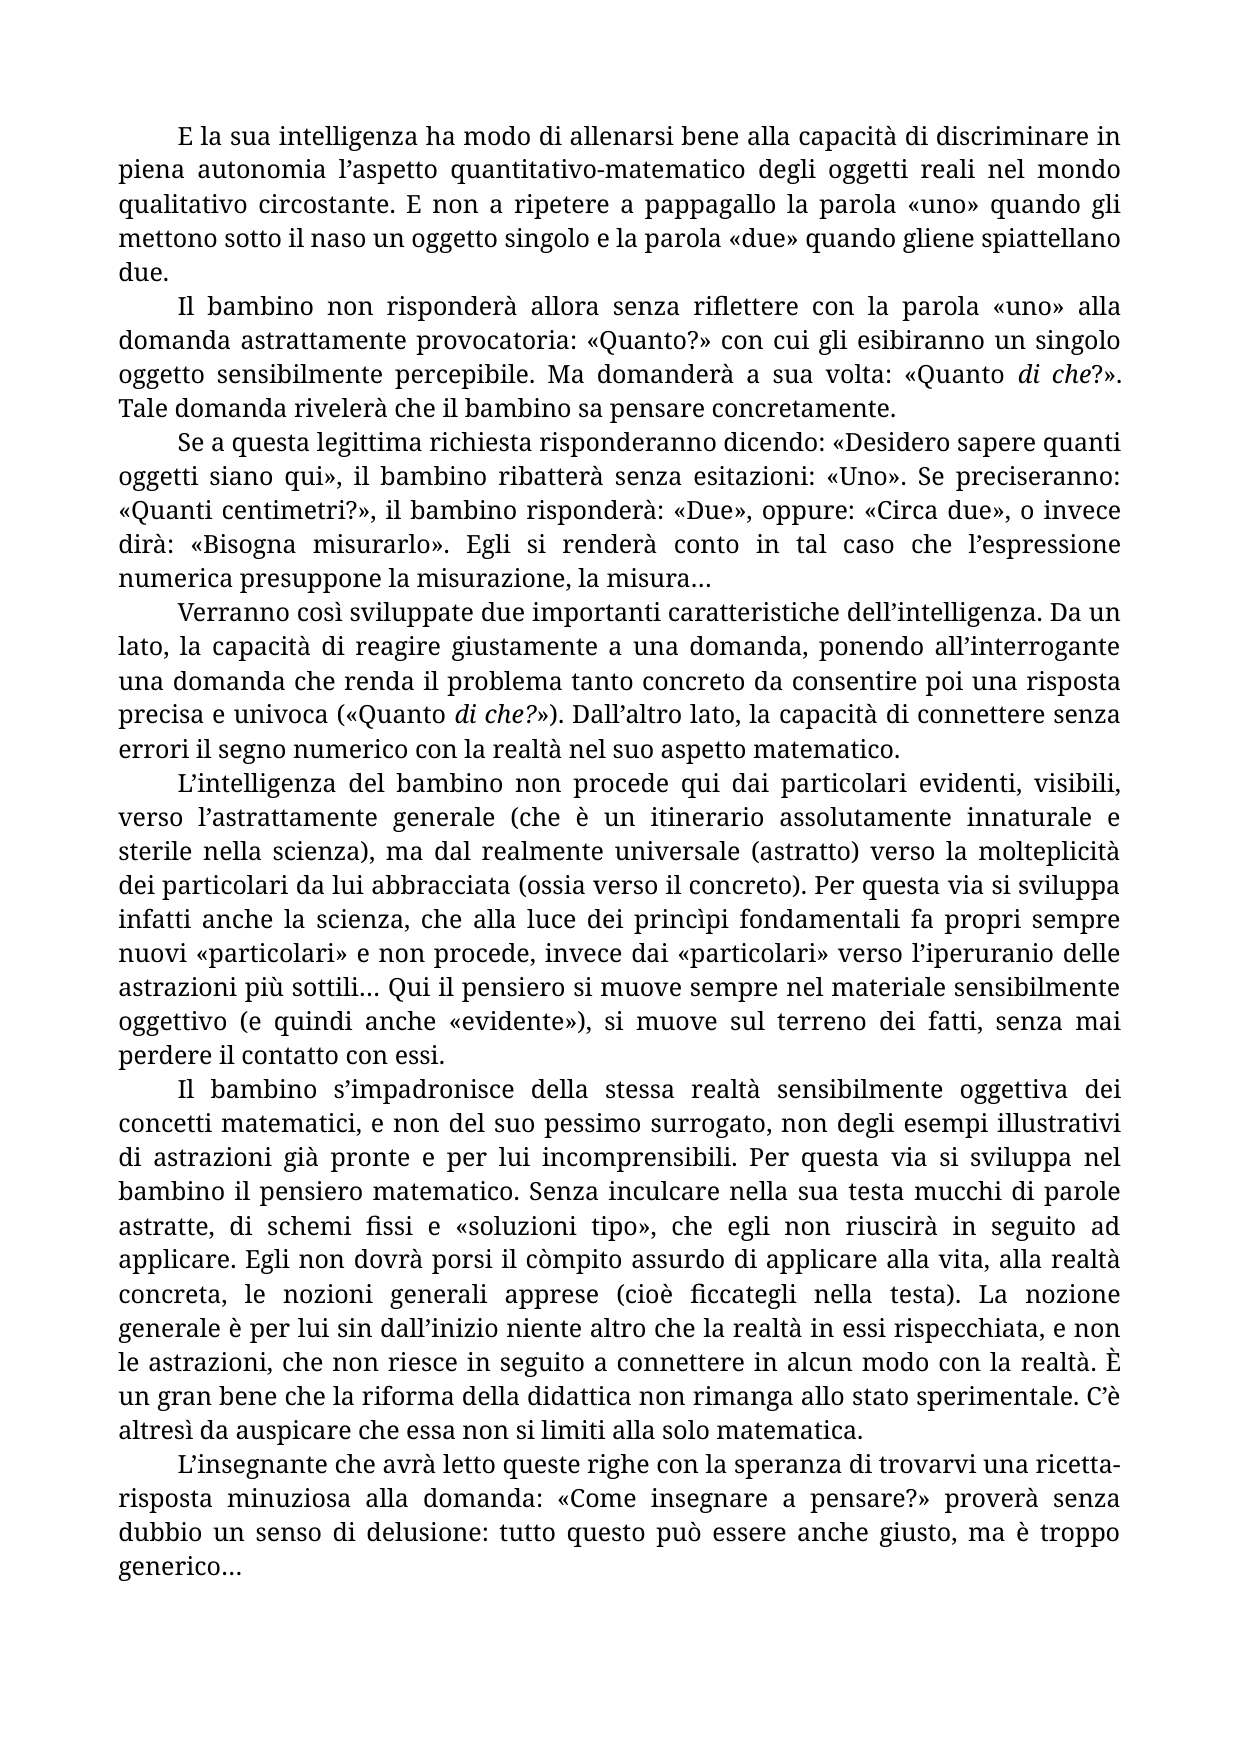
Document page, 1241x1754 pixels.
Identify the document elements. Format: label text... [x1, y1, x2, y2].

text Il bambino non risponderà allora senza riflettere con la parola «uno» alla domanda astrattamente provocatoria: «Quanto?» con cui gli esibiranno un singolo oggetto sensibilmente percepibile. Ma domanderà a sua volta: «Quanto di che?». Tale domanda rivelerà che il bambino sa pensare concretamente. [118, 288, 1122, 425]
text Verranno così sviluppate due importanti caratteristiche dell’intelligenza. Da un lato, la capacità di reagire giustamente a una domanda, ponendo all’interrogante una domanda che renda il problema tanto concreto da consentire poi una risposta precisa e univoca («Quanto di che?»). Dall’altro lato, la capacità di connettere senza errori il segno numerico con la realtà nel suo aspetto matematico. [118, 595, 1122, 765]
text L’intelligenza del bambino non procede qui dai particolari evidenti, visibili, verso l’astrattamente generale (che è un itinerario assolutamente innaturale e sterile nella scienza), ma dal realmente universale (astratto) verso la molteplicità dei particolari da lui abbracciata (ossia verso il concreto). Per questa via si sviluppa infatti anche la scienza, che alla luce dei princìpi fondamentali fa propri sempre nuovi «particolari» e non procede, invece dai «particolari» verso l’iperuranio delle astrazioni più sottili… Qui il pensiero si muove sempre nel materiale sensibilmente oggettivo (e quindi anche «evidente»), si muove sul terreno dei fatti, senza mai perdere il contatto con essi. [118, 765, 1122, 1072]
text Se a questa legittima richiesta risponderanno dicendo: «Desidero sapere quanti oggetti siano qui», il bambino ribatterà senza esitazioni: «Uno». Se preciseranno: «Quanti centimetri?», il bambino risponderà: «Due», oppure: «Circa due», o invece dirà: «Bisogna misurarlo». Egli si renderà conto in tal caso che l’espressione numerica presuppone la misurazione, la misura… [118, 425, 1122, 595]
text E la sua intelligenza ha modo di allenarsi bene alla capacità di discriminare in piena autonomia l’aspetto quantitativo-matematico degli oggetti reali nel mondo qualitativo circostante. E non a ripetere a pappagallo la parola «uno» quando gli mettono sotto il naso un oggetto singolo e la parola «due» quando gliene spiattellano due. [118, 118, 1122, 288]
text L’insegnante che avrà letto queste righe con la speranza di trovarvi una ricetta-risposta minuziosa alla domanda: «Come insegnare a pensare?» proverà senza dubbio un senso di delusione: tutto questo può essere anche giusto, ma è troppo generico… [118, 1447, 1122, 1583]
text Il bambino s’impadronisce della stessa realtà sensibilmente oggettiva dei concetti matematici, e non del suo pessimo surrogato, non degli esempi illustrativi di astrazioni già pronte e per lui incomprensibili. Per questa via si sviluppa nel bambino il pensiero matematico. Senza inculcare nella sua testa mucchi di parole astratte, di schemi fissi e «soluzioni tipo», che egli non riuscirà in seguito ad applicare. Egli non dovrà porsi il còmpito assurdo di applicare alla vita, alla realtà concreta, le nozioni generali apprese (cioè ficcategli nella testa). La nozione generale è per lui sin dall’inizio niente altro che la realtà in essi rispecchiata, e non le astrazioni, che non riesce in seguito a connettere in alcun modo con la realtà. È un gran bene che la riforma della didattica non rimanga allo stato sperimentale. C’è altresì da auspicare che essa non si limiti alla solo matematica. [118, 1072, 1122, 1447]
